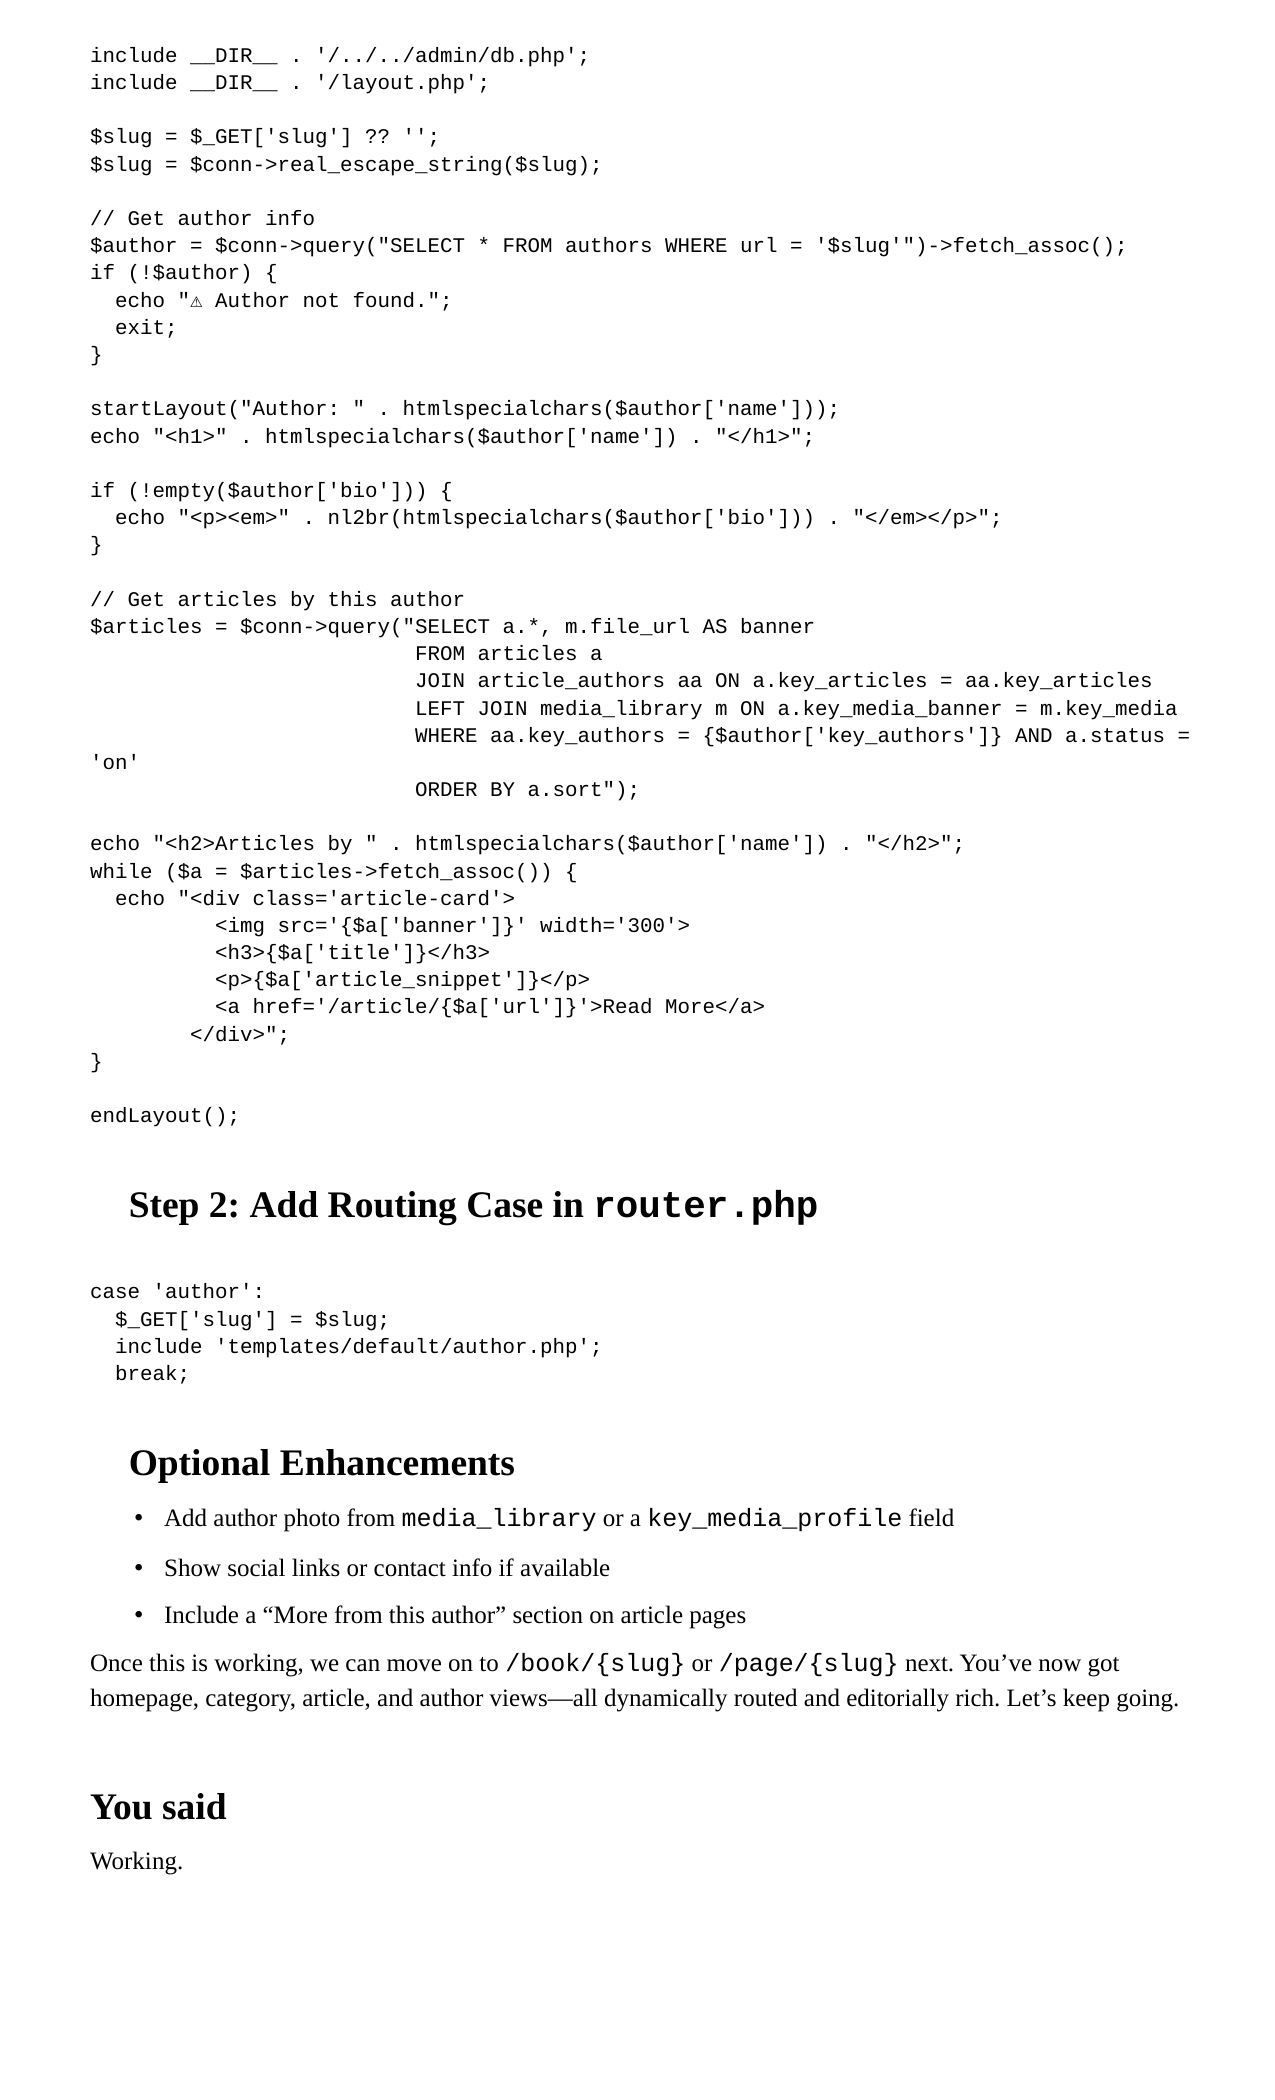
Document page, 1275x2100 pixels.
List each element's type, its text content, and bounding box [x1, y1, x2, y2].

text } [90, 1051, 1230, 1074]
text case 'author': [90, 1281, 1230, 1305]
text $_GET['slug'] = $slug; [90, 1309, 1230, 1332]
text echo "<div class='article-card'> [90, 888, 1230, 911]
text $author = $conn->query("SELECT * FROM authors WHERE url = '$slug'")->fetch_assoc(); [90, 235, 1230, 259]
text if (!empty($author['bio'])) { [90, 480, 1230, 504]
text endLayout(); [90, 1105, 1230, 1129]
list Add author photo from media_library or a key_media_profile field [134, 1503, 1230, 1533]
subtitle 🧩 Step 2: Add Routing Case in router.php [90, 1183, 1230, 1229]
text break; [90, 1363, 1230, 1387]
list Show social links or contact info if available [134, 1553, 1230, 1581]
text FROM articles a [90, 643, 1230, 667]
text include __DIR__ . '/../../admin/db.php'; [90, 45, 1230, 69]
text JOIN article_authors aa ON a.key_articles = aa.key_articles [90, 670, 1230, 694]
text while ($a = $articles->fetch_assoc()) { [90, 861, 1230, 884]
text } [90, 534, 1230, 558]
text <a href='/article/{$a['url']}'>Read More</a> [90, 997, 1230, 1020]
text echo "⚠ Author not found."; [90, 290, 1230, 313]
text $articles = $conn->query("SELECT a.*, m.file_url AS banner [90, 616, 1230, 639]
text echo "<p><em>" . nl2br(htmlspecialchars($author['bio'])) . "</em></p>"; [90, 507, 1230, 531]
text include __DIR__ . '/layout.php'; [90, 72, 1230, 96]
text echo "<h1>" . htmlspecialchars($author['name']) . "</h1>"; [90, 426, 1230, 449]
text // Get articles by this author [90, 589, 1230, 612]
text </div>"; [90, 1024, 1230, 1047]
subtitle 🧠 Optional Enhancements [90, 1441, 1230, 1484]
text startLayout("Author: " . htmlspecialchars($author['name'])); [90, 398, 1230, 422]
text exit; [90, 317, 1230, 341]
text $slug = $_GET['slug'] ?? ''; [90, 127, 1230, 150]
text } [90, 344, 1230, 368]
text <img src='{$a['banner']}' width='300'> [90, 915, 1230, 939]
text <p>{$a['article_snippet']}</p> [90, 969, 1230, 993]
text <h3>{$a['title']}</h3> [90, 942, 1230, 966]
subtitle You said [90, 1784, 1230, 1827]
text LEFT JOIN media_library m ON a.key_media_banner = m.key_media [90, 697, 1230, 721]
text // Get author info [90, 208, 1230, 232]
text ORDER BY a.sort"); [90, 779, 1230, 803]
list Include a “More from this author” section on article pages [134, 1600, 1230, 1629]
text include 'templates/default/author.php'; [90, 1336, 1230, 1359]
text Once this is working, we can move on to /book/{slug} or /page/{slug} next. You’ve now got homepage, category, article, and author views—all dynamically routed and editorially rich. Let’s keep going. [90, 1648, 1230, 1712]
text $slug = $conn->real_escape_string($slug); [90, 154, 1230, 177]
text if (!$author) { [90, 262, 1230, 286]
text WHERE aa.key_authors = {$author['key_authors']} AND a.status = 'on' [90, 725, 1230, 776]
text Working. [90, 1846, 1230, 1875]
text echo "<h2>Articles by " . htmlspecialchars($author['name']) . "</h2>"; [90, 833, 1230, 857]
